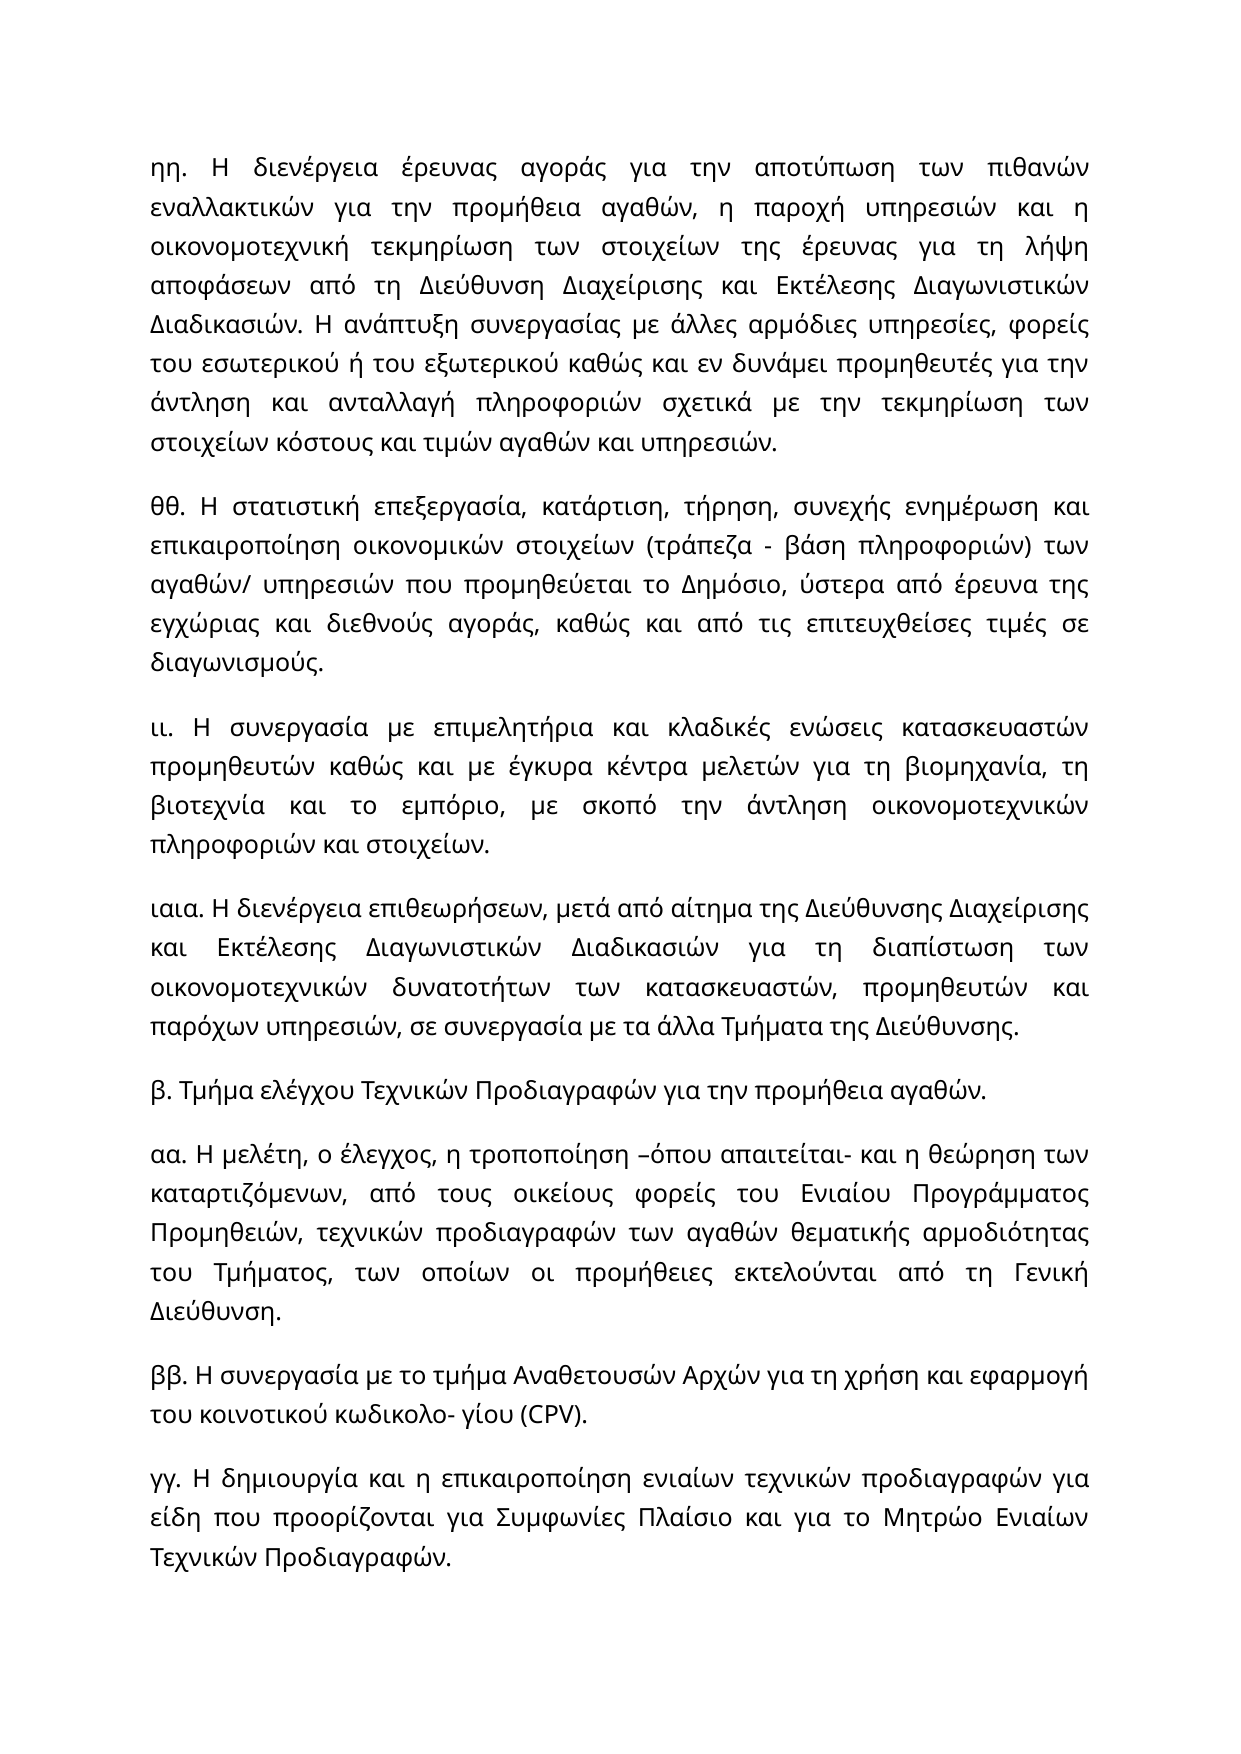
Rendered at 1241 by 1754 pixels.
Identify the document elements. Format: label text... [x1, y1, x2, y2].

text αα. Η μελέτη, ο έλεγχος, η τροποποίηση –όπου απαιτείται- και η θεώρηση των καταρτιζόμενων, από τους οικείους φορείς του Ενιαίου Προγράμματος Προμηθειών, τεχνικών προδιαγραφών των αγαθών θεματικής αρμοδιότητας του Τμήματος, των οποίων οι προμήθειες εκτελούνται από τη Γενική Διεύθυνση. [150, 1137, 1090, 1327]
text ιαια. Η διενέργεια επιθεωρήσεων, μετά από αίτημα της Διεύθυνσης Διαχείρισης και Εκτέλεσης Διαγωνιστικών Διαδικασιών για τη διαπίστωση των οικονομοτεχνικών δυνατοτήτων των κατασκευαστών, προμηθευτών και παρόχων υπηρεσιών, σε συνεργασία με τα άλλα Τμήματα της Διεύθυνσης. [150, 891, 1090, 1042]
text ββ. Η συνεργασία με τo τμήμα Αναθετουσών Αρχών για τη χρήση και εφαρμογή του κοινοτικού κωδικολο- γίου (CPV). [150, 1357, 1090, 1431]
text γγ. Η δημιουργία και η επικαιροποίηση ενιαίων τεχνικών προδιαγραφών για είδη που προορίζονται για Συμφωνίες Πλαίσιο και για το Μητρώο Ενιαίων Τεχνικών Προδιαγραφών. [150, 1461, 1090, 1573]
text ηη. Η διενέργεια έρευνας αγοράς για την αποτύπωση των πιθανών εναλλακτικών για την προμήθεια αγαθών, η παροχή υπηρεσιών και η οικονομοτεχνική τεκμηρίωση των στοιχείων της έρευνας για τη λήψη αποφάσεων από τη Διεύθυνση Διαχείρισης και Εκτέλεσης Διαγωνιστικών Διαδικασιών. Η ανάπτυξη συνεργασίας με άλλες αρμόδιες υπηρεσίες, φορείς του εσωτερικού ή του εξωτερικού καθώς και εν δυνάμει προμηθευτές για την άντληση και ανταλλαγή πληροφοριών σχετικά με την τεκμηρίωση των στοιχείων κόστους και τιμών αγαθών και υπηρεσιών. [150, 150, 1090, 458]
text β. Τμήμα ελέγχου Τεχνικών Προδιαγραφών για την προμήθεια αγαθών. [150, 1072, 1090, 1107]
text ιι. Η συνεργασία με επιμελητήρια και κλαδικές ενώσεις κατασκευαστών προμηθευτών καθώς και με έγκυρα κέντρα μελετών για τη βιομηχανία, τη βιοτεχνία και το εμπόριο, με σκοπό την άντληση οικονομοτεχνικών πληροφοριών και στοιχείων. [150, 709, 1090, 861]
text θθ. Η στατιστική επεξεργασία, κατάρτιση, τήρηση, συνεχής ενημέρωση και επικαιροποίηση οικονομικών στοιχείων (τράπεζα - βάση πληροφοριών) των αγαθών/ υπηρεσιών που προμηθεύεται το Δημόσιο, ύστερα από έρευνα της εγχώριας και διεθνούς αγοράς, καθώς και από τις επιτευχθείσες τιμές σε διαγωνισμούς. [150, 488, 1090, 679]
